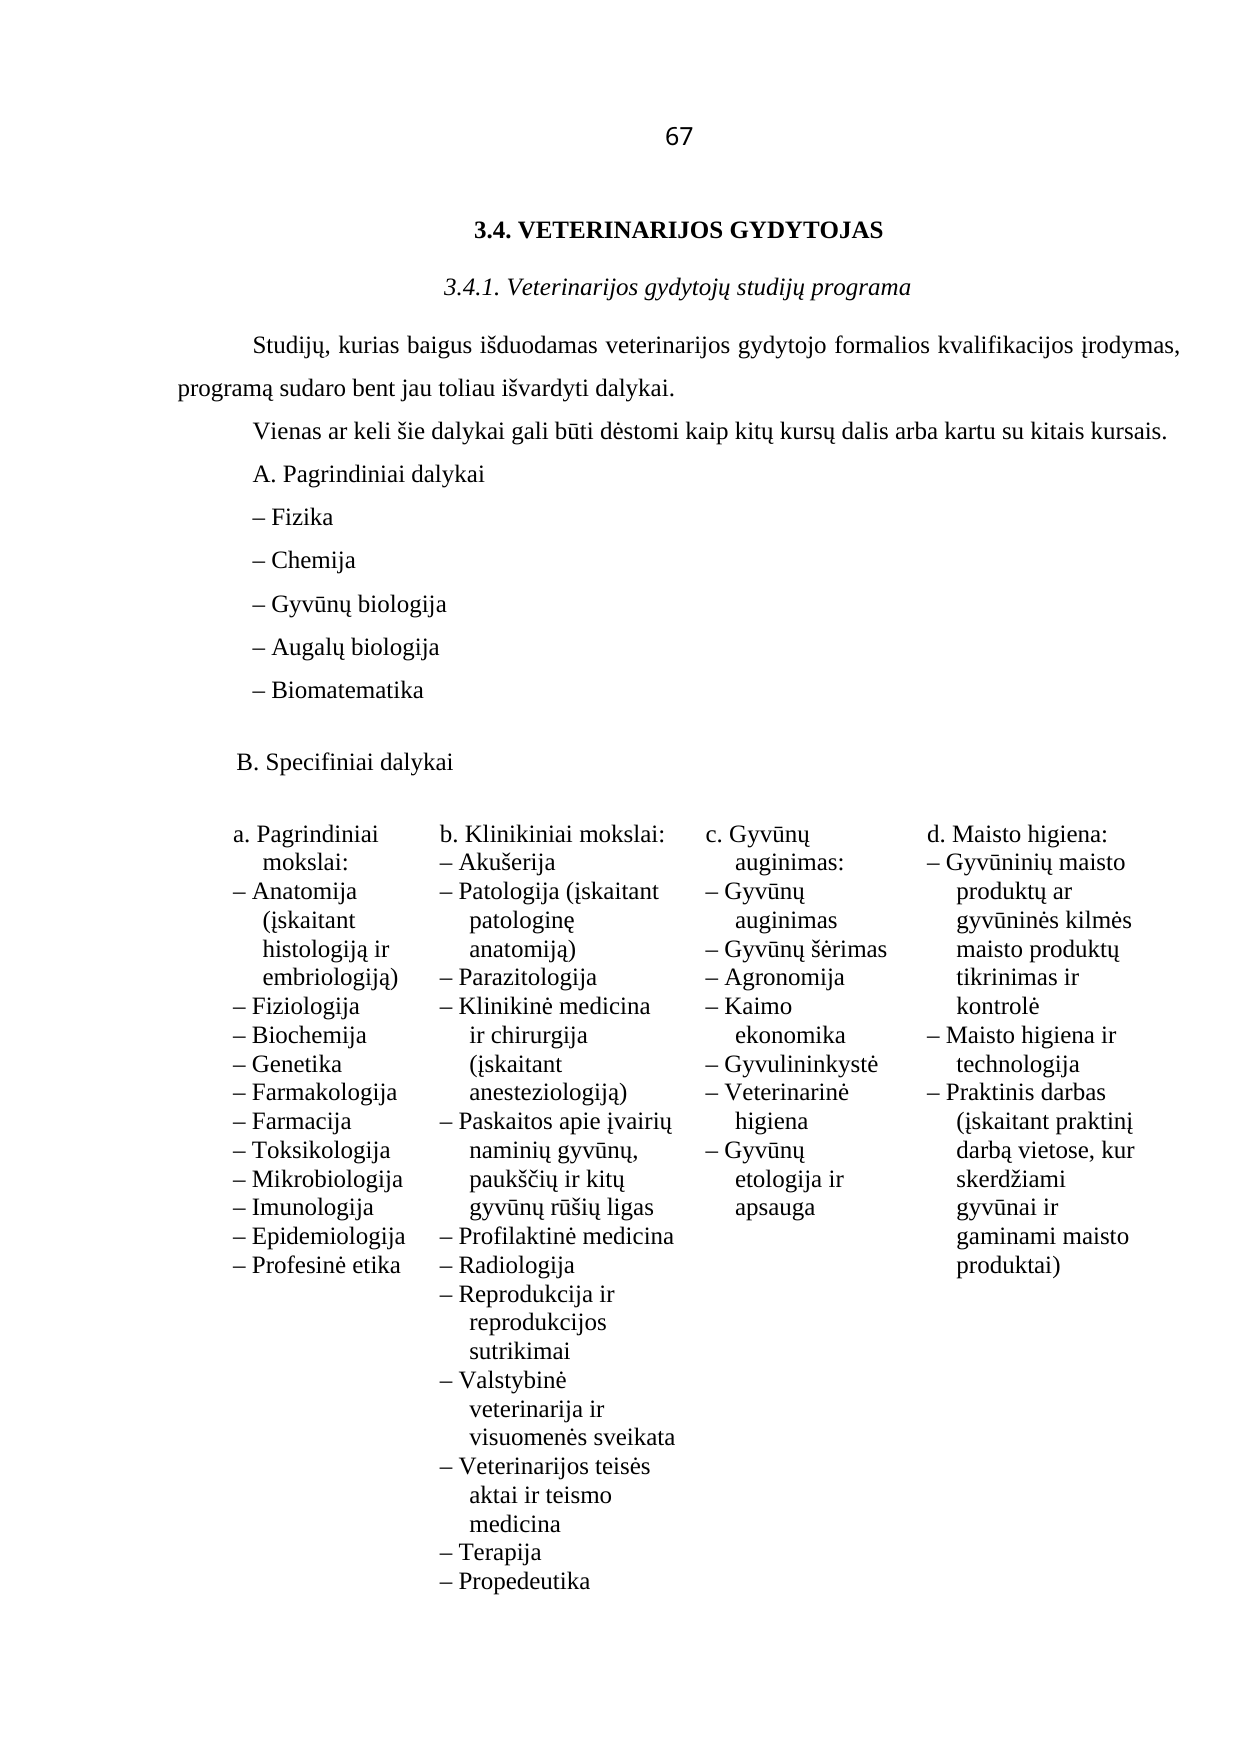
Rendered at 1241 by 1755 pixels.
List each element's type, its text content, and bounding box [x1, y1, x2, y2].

text – Augalų biologija [177, 632, 1181, 661]
table_header b. Klinikiniai mokslai: – Akušerija – Patologija (įskaitant patologinę anatomiją) – Parazitologija – Klinikinė medicina ir chirurgija (įskaitant anesteziologiją) – Paskaitos apie įvairių naminių gyvūnų, paukščių ir kitų gyvūnų rūšių ligas – Profilaktinė medicina – Radiologija – Reprodukcija ir reprodukcijos sutrikimai – Valstybinė veterinarija ir visuomenės sveikata – Veterinarijos teisės aktai ir teismo medicina – Terapija – Propedeutika [425, 819, 686, 1595]
text Studijų, kurias baigus išduodamas veterinarijos gydytojo formalios kvalifikacijos įrodymas, programą sudaro bent jau toliau išvardyti dalykai. [177, 330, 1181, 402]
table_header c. Gyvūnų auginimas: – Gyvūnų auginimas – Gyvūnų šėrimas – Agronomija – Kaimo ekonomika – Gyvulininkystė – Veterinarinė higiena – Gyvūnų etologija ir apsauga [686, 819, 908, 1595]
table_header a. Pagrindiniai mokslai: – Anatomija (įskaitant histologiją ir embriologiją) – Fiziologija – Biochemija – Genetika – Farmakologija – Farmacija – Toksikologija – Mikrobiologija – Imunologija – Epidemiologija – Profesinė etika [218, 819, 425, 1595]
text 3.4.1. Veterinarijos gydytojų studijų programa [177, 272, 1180, 301]
text – Chemija [177, 546, 1181, 574]
text A. Pagrindiniai dalykai [177, 459, 1181, 488]
text B. Specifiniai dalykai [177, 747, 1183, 776]
text – Fizika [177, 502, 1181, 531]
text 3.4. VETERINARIJOS GYDYTOJAS [177, 215, 1180, 244]
text – Biomatematika [177, 675, 1181, 704]
text Vienas ar keli šie dalykai gali būti dėstomi kaip kitų kursų dalis arba kartu su kitais kursais. [177, 416, 1181, 445]
text – Gyvūnų biologija [177, 589, 1181, 617]
table_header d. Maisto higiena: – Gyvūninių maisto produktų ar gyvūninės kilmės maisto produktų tikrinimas ir kontrolė – Maisto higiena ir technologija – Praktinis darbas (įskaitant praktinį darbą vietose, kur skerdžiami gyvūnai ir gaminami maisto produktai) [908, 819, 1174, 1595]
